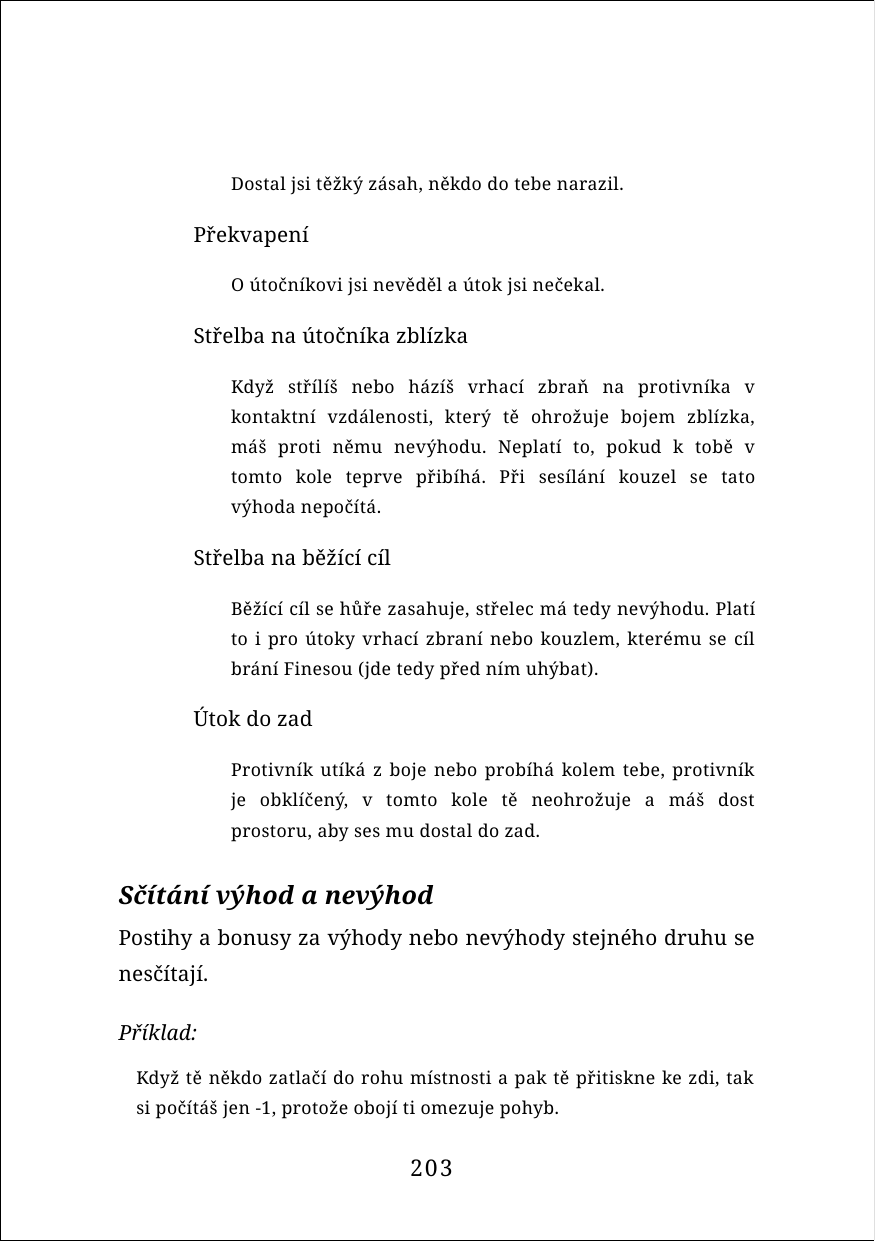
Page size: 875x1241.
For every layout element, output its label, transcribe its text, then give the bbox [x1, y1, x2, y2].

list O útočníkovi jsi nevěděl a útok jsi nečekal. [193, 273, 756, 297]
list Střelba na běžící cíl [156, 543, 756, 571]
list Útok do zad [156, 704, 756, 733]
text Když tě někdo zatlačí do rohu místnosti a pak tě přitiskne ke zdi, tak si počítáš jen -1, protože obojí ti omezuje pohyb. [136, 1066, 756, 1120]
list Dostal jsi těžký zásah, někdo do tebe narazil. [193, 172, 756, 196]
text Příklad: [118, 1018, 756, 1047]
list Překvapení [156, 220, 756, 248]
subtitle Sčítání výhod a nevýhod [118, 878, 756, 912]
list Protivník utíká z boje nebo probíhá kolem tebe, protivník je obklíčený, v tomto kole tě neohrožuje a máš dost prostoru, aby ses mu dostal do zad. [193, 758, 756, 842]
list Když střílíš nebo házíš vrhací zbraň na protivníka v kontaktní vzdálenosti, který tě ohrožuje bojem zblízka, máš proti němu nevýhodu. Neplatí to, pokud k tobě v tomto kole teprve přibíhá. Při sesílání kouzel se tato výhoda nepočítá. [193, 374, 756, 519]
text Postihy a bonusy za výhody nebo nevýhody stejného druhu se nesčítají. [118, 923, 756, 987]
list Běžící cíl se hůře zasahuje, střelec má tedy nevýhodu. Platí to i pro útoky vrhací zbraní nebo kouzlem, kterému se cíl brání Finesou (jde tedy před ním uhýbat). [193, 596, 756, 681]
list Střelba na útočníka zblízka [156, 321, 756, 349]
